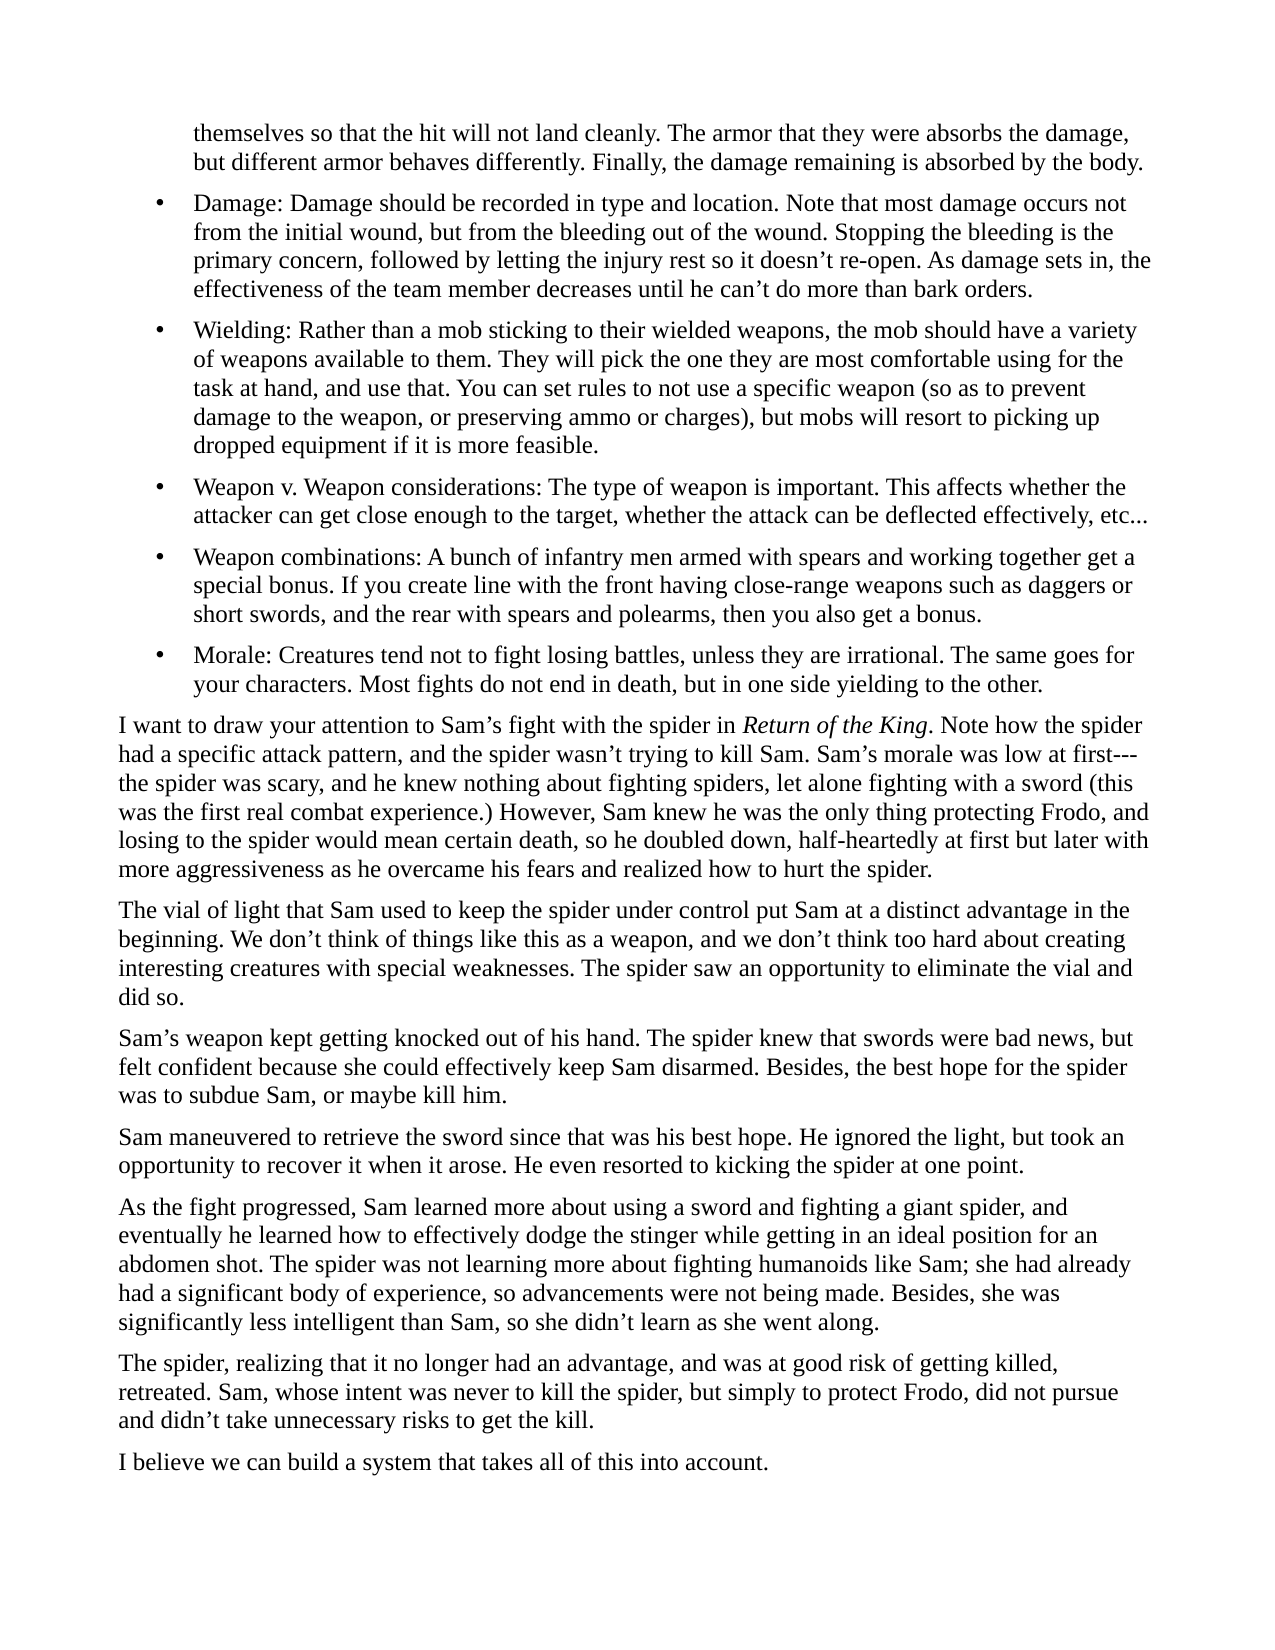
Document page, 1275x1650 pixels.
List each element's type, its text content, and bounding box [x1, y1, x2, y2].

text I believe we can build a system that takes all of this into account. [118, 1447, 1157, 1476]
list Weapon combinations: A bunch of infantry men armed with spears and working together get a special bonus. If you create line with the front having close-range weapons such as daggers or short swords, and the rear with spears and polearms, then you also get a bonus. [156, 542, 1157, 628]
text As the fight progressed, Sam learned more about using a sword and fighting a giant spider, and eventually he learned how to effectively dodge the stinger while getting in an ideal position for an abdomen shot. The spider was not learning more about fighting humanoids like Sam; she had already had a significant body of experience, so advancements were not being made. Besides, she was significantly less intelligent than Sam, so she didn’t learn as she went along. [118, 1192, 1157, 1336]
list Damage: Damage should be recorded in type and location. Note that most damage occurs not from the initial wound, but from the bleeding out of the wound. Stopping the bleeding is the primary concern, followed by letting the injury rest so it doesn’t re-open. As damage sets in, the effectiveness of the team member decreases until he can’t do more than bark orders. [156, 188, 1157, 303]
text The vial of light that Sam used to keep the spider under control put Sam at a distinct advantage in the beginning. We don’t think of things like this as a weapon, and we don’t think too hard about creating interesting creatures with special weaknesses. The spider saw an opportunity to eliminate the vial and did so. [118, 896, 1157, 1011]
text Sam maneuvered to retrieve the sword since that was his best hope. He ignored the light, but took an opportunity to recover it when it arose. He even resorted to kicking the spider at one point. [118, 1122, 1157, 1179]
text I want to draw your attention to Sam’s fight with the spider in Return of the King. Note how the spider had a specific attack pattern, and the spider wasn’t trying to kill Sam. Sam’s morale was low at first---the spider was scary, and he knew nothing about fighting spiders, let alone fighting with a sword (this was the first real combat experience.) However, Sam knew he was the only thing protecting Frodo, and losing to the spider would mean certain death, so he doubled down, half-heartedly at first but later with more aggressiveness as he overcame his fears and realized how to hurt the spider. [118, 711, 1157, 883]
text The spider, realizing that it no longer had an advantage, and was at good risk of getting killed, retreated. Sam, whose intent was never to kill the spider, but simply to protect Frodo, did not pursue and didn’t take unnecessary risks to get the kill. [118, 1348, 1157, 1434]
list Morale: Creatures tend not to fight losing battles, unless they are irrational. The same goes for your characters. Most fights do not end in death, but in one side yielding to the other. [156, 641, 1157, 698]
text Sam’s weapon kept getting knocked out of his hand. The spider knew that swords were bad news, but felt confident because she could effectively keep Sam disarmed. Besides, the best hope for the spider was to subdue Sam, or maybe kill him. [118, 1023, 1157, 1109]
list Wielding: Rather than a mob sticking to their wielded weapons, the mob should have a variety of weapons available to them. They will pick the one they are most comfortable using for the task at hand, and use that. You can set rules to not use a specific weapon (so as to prevent damage to the weapon, or preserving ammo or charges), but mobs will resort to picking up dropped equipment if it is more feasible. [156, 316, 1157, 459]
list themselves so that the hit will not land cleanly. The armor that they were absorbs the damage, but different armor behaves differently. Finally, the damage remaining is absorbed by the body. [156, 118, 1157, 176]
list Weapon v. Weapon considerations: The type of weapon is important. This affects whether the attacker can get close enough to the target, whether the attack can be deflected effectively, etc... [156, 472, 1157, 529]
